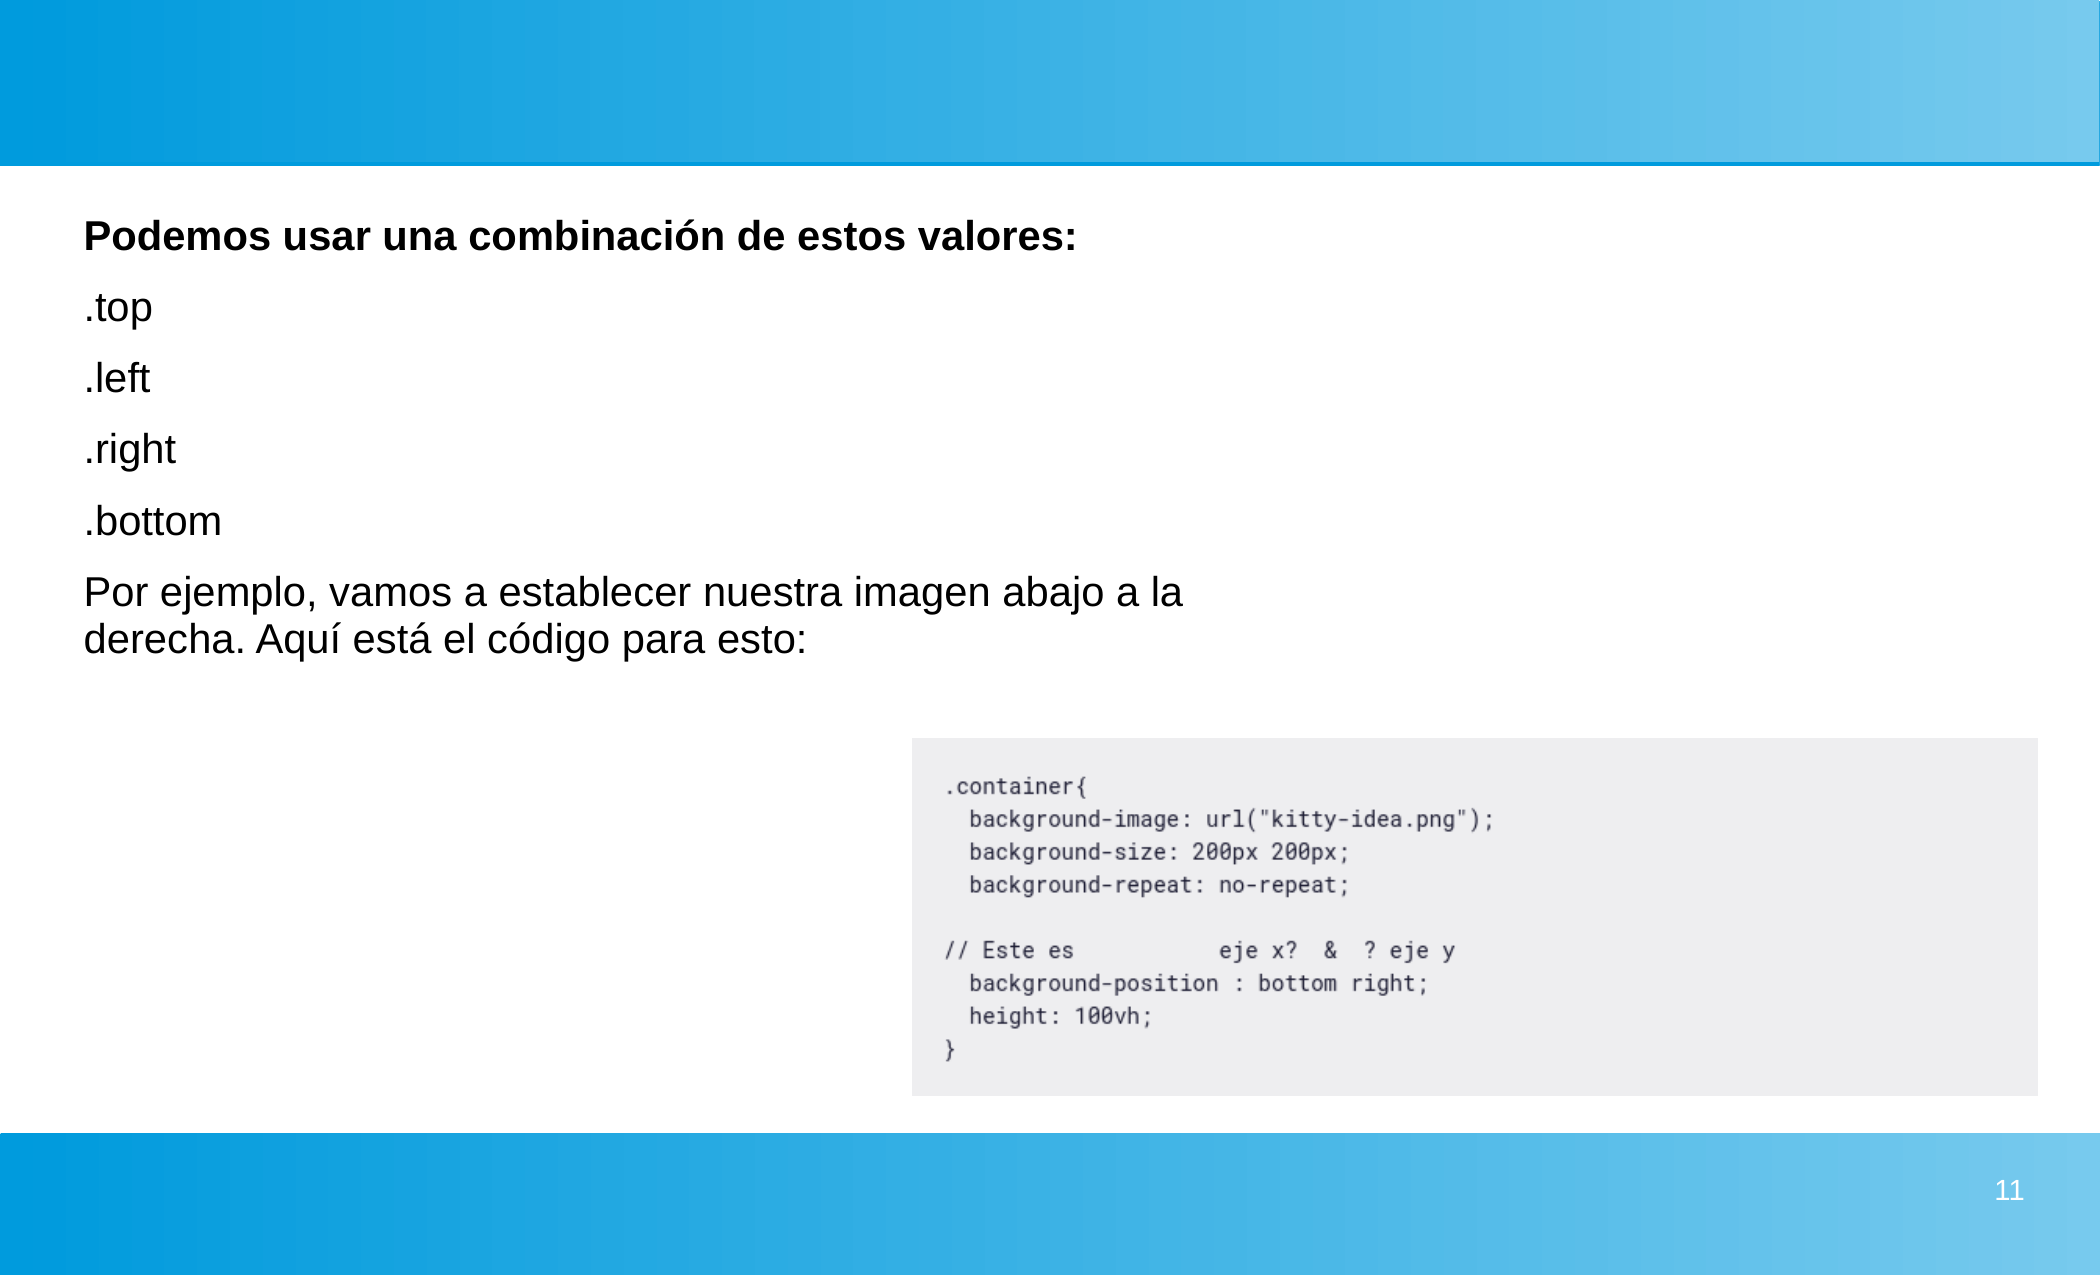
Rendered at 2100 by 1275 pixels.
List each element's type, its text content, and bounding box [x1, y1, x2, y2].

text_box Podemos usar una combinación de estos valores: .top .left .right .bottom Por ejemplo, vamos a establecer nuestra imagen abajo a la derecha. Aquí está el código para esto: [68, 205, 1211, 827]
picture [912, 738, 2038, 1096]
